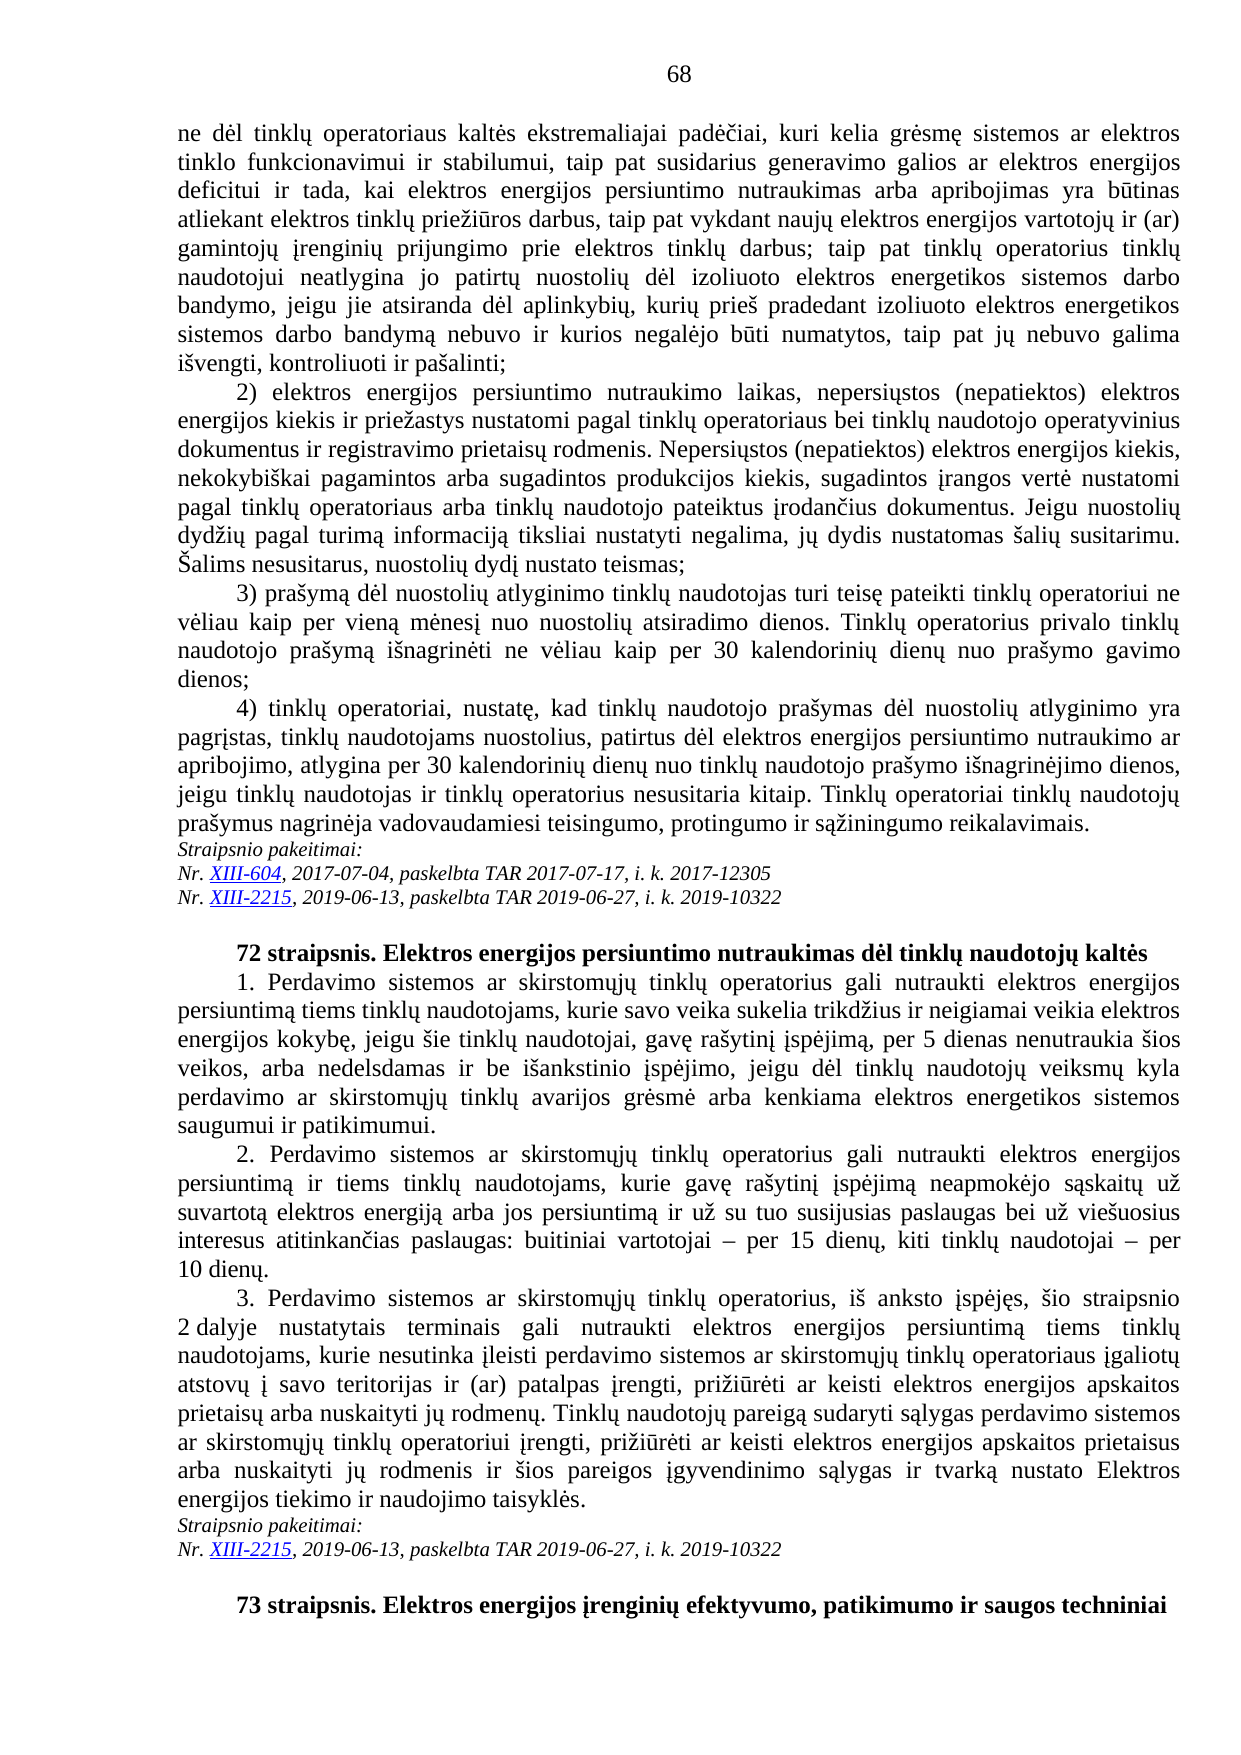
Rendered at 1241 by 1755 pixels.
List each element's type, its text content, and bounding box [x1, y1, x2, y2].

text 72 straipsnis. Elektros energijos persiuntimo nutraukimas dėl tinklų naudotojų kaltės [236, 938, 1181, 967]
text 3. Perdavimo sistemos ar skirstomųjų tinklų operatorius, iš anksto įspėjęs, šio straipsnio 2 dalyje nustatytais terminais gali nutraukti elektros energijos persiuntimą tiems tinklų naudotojams, kurie nesutinka įleisti perdavimo sistemos ar skirstomųjų tinklų operatoriaus įgaliotų atstovų į savo teritorijas ir (ar) patalpas įrengti, prižiūrėti ar keisti elektros energijos apskaitos prietaisų arba nuskaityti jų rodmenų. Tinklų naudotojų pareigą sudaryti sąlygas perdavimo sistemos ar skirstomųjų tinklų operatoriui įrengti, prižiūrėti ar keisti elektros energijos apskaitos prietaisus arba nuskaityti jų rodmenis ir šios pareigos įgyvendinimo sąlygas ir tvarką nustato Elektros energijos tiekimo ir naudojimo taisyklės. [177, 1283, 1181, 1513]
text 73 straipsnis. Elektros energijos įrenginių efektyvumo, patikimumo ir saugos techniniai [236, 1590, 1181, 1618]
text 3) prašymą dėl nuostolių atlyginimo tinklų naudotojas turi teisę pateikti tinklų operatoriui ne vėliau kaip per vieną mėnesį nuo nuostolių atsiradimo dienos. Tinklų operatorius privalo tinklų naudotojo prašymą išnagrinėti ne vėliau kaip per 30 kalendorinių dienų nuo prašymo gavimo dienos; [177, 578, 1181, 693]
text Nr. XIII-2215, 2019-06-13, paskelbta TAR 2019-06-27, i. k. 2019-10322 [177, 885, 1181, 909]
text 2) elektros energijos persiuntimo nutraukimo laikas, nepersiųstos (nepatiektos) elektros energijos kiekis ir priežastys nustatomi pagal tinklų operatoriaus bei tinklų naudotojo operatyvinius dokumentus ir registravimo prietaisų rodmenis. Nepersiųstos (nepatiektos) elektros energijos kiekis, nekokybiškai pagamintos arba sugadintos produkcijos kiekis, sugadintos įrangos vertė nustatomi pagal tinklų operatoriaus arba tinklų naudotojo pateiktus įrodančius dokumentus. Jeigu nuostolių dydžių pagal turimą informaciją tiksliai nustatyti negalima, jų dydis nustatomas šalių susitarimu. Šalims nesusitarus, nuostolių dydį nustato teismas; [177, 377, 1181, 578]
text Straipsnio pakeitimai: [177, 1513, 1181, 1537]
text ne dėl tinklų operatoriaus kaltės ekstremaliajai padėčiai, kuri kelia grėsmę sistemos ar elektros tinklo funkcionavimui ir stabilumui, taip pat susidarius generavimo galios ar elektros energijos deficitui ir tada, kai elektros energijos persiuntimo nutraukimas arba apribojimas yra būtinas atliekant elektros tinklų priežiūros darbus, taip pat vykdant naujų elektros energijos vartotojų ir (ar) gamintojų įrenginių prijungimo prie elektros tinklų darbus; taip pat tinklų operatorius tinklų naudotojui neatlygina jo patirtų nuostolių dėl izoliuoto elektros energetikos sistemos darbo bandymo, jeigu jie atsiranda dėl aplinkybių, kurių prieš pradedant izoliuoto elektros energetikos sistemos darbo bandymą nebuvo ir kurios negalėjo būti numatytos, taip pat jų nebuvo galima išvengti, kontroliuoti ir pašalinti; [177, 118, 1181, 377]
text 2. Perdavimo sistemos ar skirstomųjų tinklų operatorius gali nutraukti elektros energijos persiuntimą ir tiems tinklų naudotojams, kurie gavę rašytinį įspėjimą neapmokėjo sąskaitų už suvartotą elektros energiją arba jos persiuntimą ir už su tuo susijusias paslaugas bei už viešuosius interesus atitinkančias paslaugas: buitiniai vartotojai – per 15 dienų, kiti tinklų naudotojai – per 10 dienų. [177, 1139, 1181, 1283]
text Straipsnio pakeitimai: [177, 837, 1181, 861]
text 1. Perdavimo sistemos ar skirstomųjų tinklų operatorius gali nutraukti elektros energijos persiuntimą tiems tinklų naudotojams, kurie savo veika sukelia trikdžius ir neigiamai veikia elektros energijos kokybę, jeigu šie tinklų naudotojai, gavę rašytinį įspėjimą, per 5 dienas nenutraukia šios veikos, arba nedelsdamas ir be išankstinio įspėjimo, jeigu dėl tinklų naudotojų veiksmų kyla perdavimo ar skirstomųjų tinklų avarijos grėsmė arba kenkiama elektros energetikos sistemos saugumui ir patikimumui. [177, 967, 1181, 1139]
text Nr. XIII-604, 2017-07-04, paskelbta TAR 2017-07-17, i. k. 2017-12305 [177, 861, 1181, 885]
text 4) tinklų operatoriai, nustatę, kad tinklų naudotojo prašymas dėl nuostolių atlyginimo yra pagrįstas, tinklų naudotojams nuostolius, patirtus dėl elektros energijos persiuntimo nutraukimo ar apribojimo, atlygina per 30 kalendorinių dienų nuo tinklų naudotojo prašymo išnagrinėjimo dienos, jeigu tinklų naudotojas ir tinklų operatorius nesusitaria kitaip. Tinklų operatoriai tinklų naudotojų prašymus nagrinėja vadovaudamiesi teisingumo, protingumo ir sąžiningumo reikalavimais. [177, 693, 1181, 837]
text Nr. XIII-2215, 2019-06-13, paskelbta TAR 2019-06-27, i. k. 2019-10322 [177, 1537, 1181, 1561]
